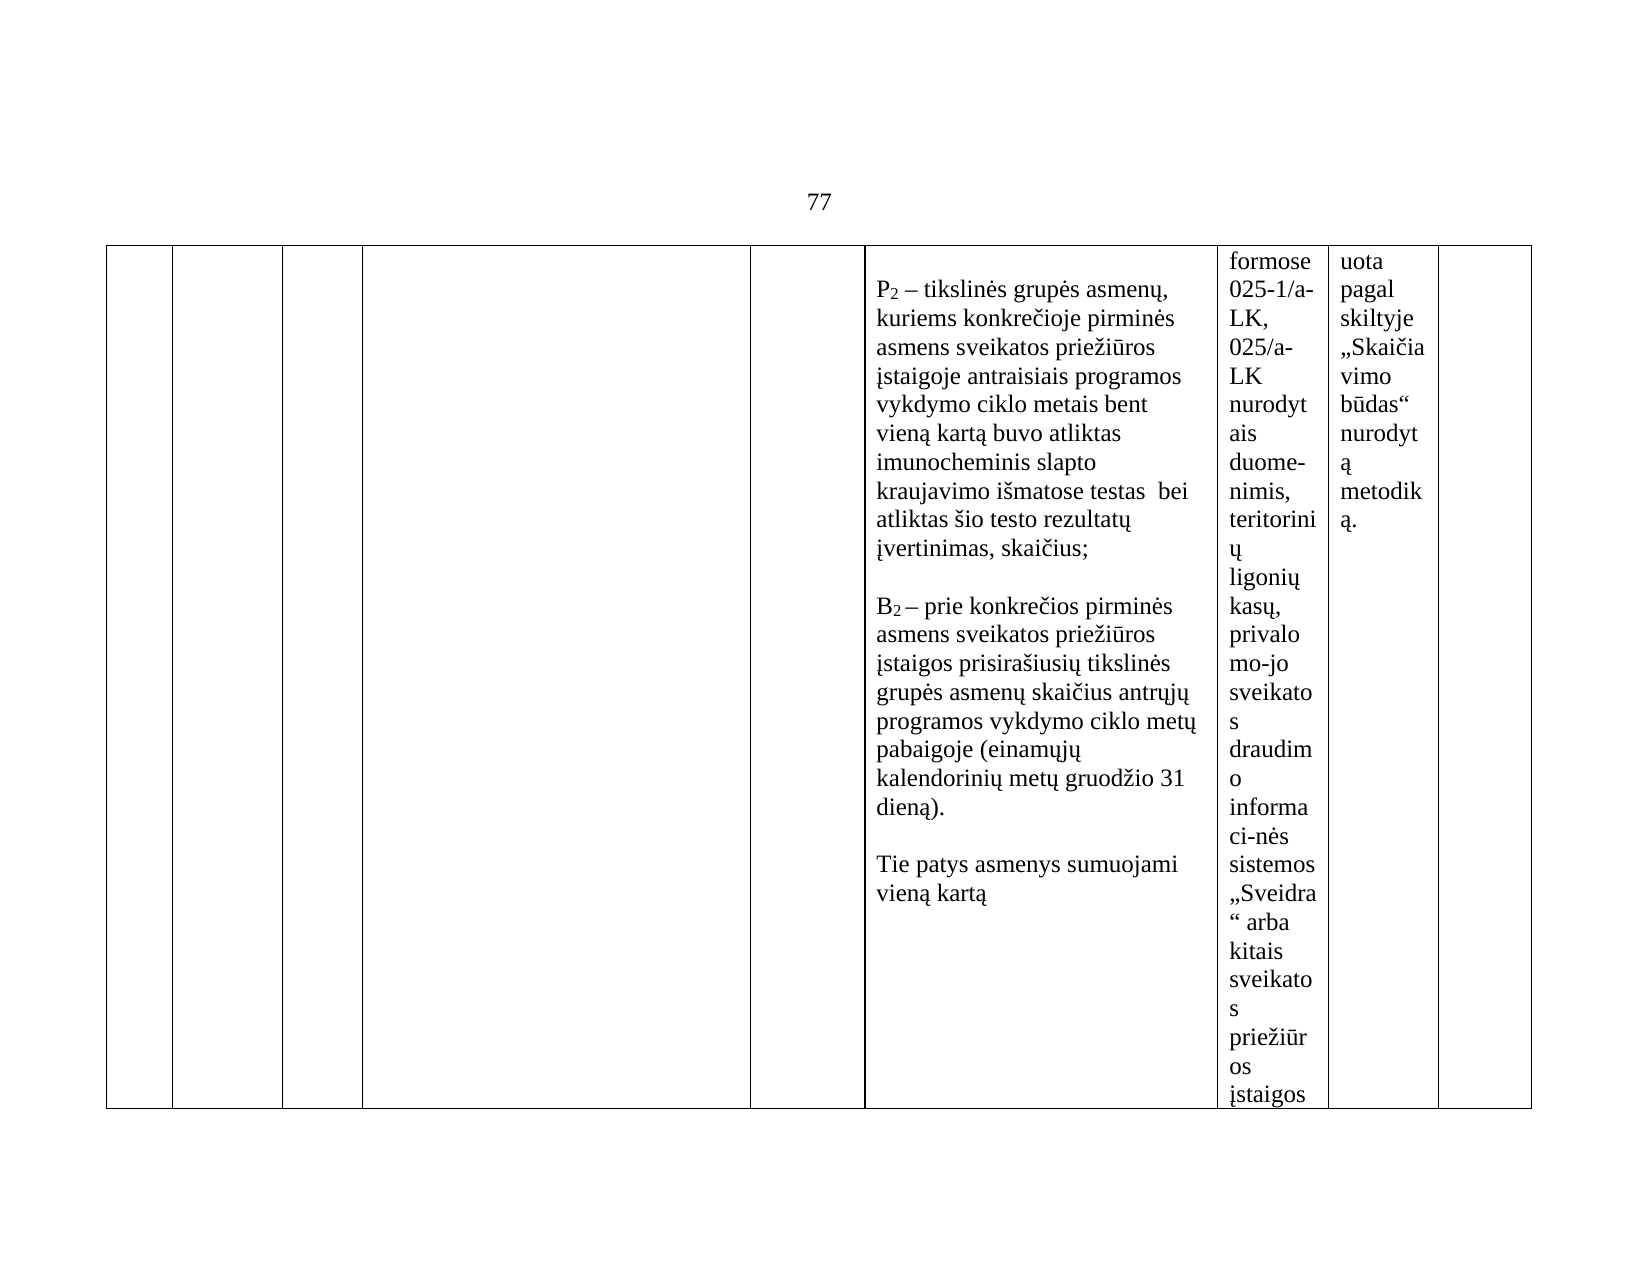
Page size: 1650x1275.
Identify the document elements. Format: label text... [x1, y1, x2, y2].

table_cell formose 025-1/a-LK, 025/a-LK nurodytais duome-nimis, teritorinių ligonių kasų, privalomo-jo sveikatos draudimo informaci-nės sistemos „Sveidra“ arba kitais sveikatos priežiūros įstaigos [1218, 246, 1328, 1108]
table_cell [283, 246, 362, 1108]
table_cell P2 – tikslinės grupės asmenų, kuriems konkrečioje pirminės asmens sveikatos priežiūros įstaigoje antraisiais programos vykdymo ciklo metais bent vieną kartą buvo atliktas imunocheminis slapto kraujavimo išmatose testas bei atliktas šio testo rezultatų įvertinimas, skaičius; B2 – prie konkrečios pirminės asmens sveikatos priežiūros įstaigos prisirašiusių tikslinės grupės asmenų skaičius antrųjų programos vykdymo ciklo metų pabaigoje (einamųjų kalendorinių metų gruodžio 31 dieną). Tie patys asmenys sumuojami vieną kartą [866, 246, 1217, 1108]
table_cell [1439, 246, 1531, 1108]
table_cell [107, 246, 172, 1108]
table_cell [173, 246, 282, 1108]
table_cell [751, 246, 864, 1108]
table_cell uota pagal skiltyje „Skaičiavimo būdas“ nurodytą metodiką. [1329, 246, 1438, 1108]
table_cell [363, 246, 750, 1108]
